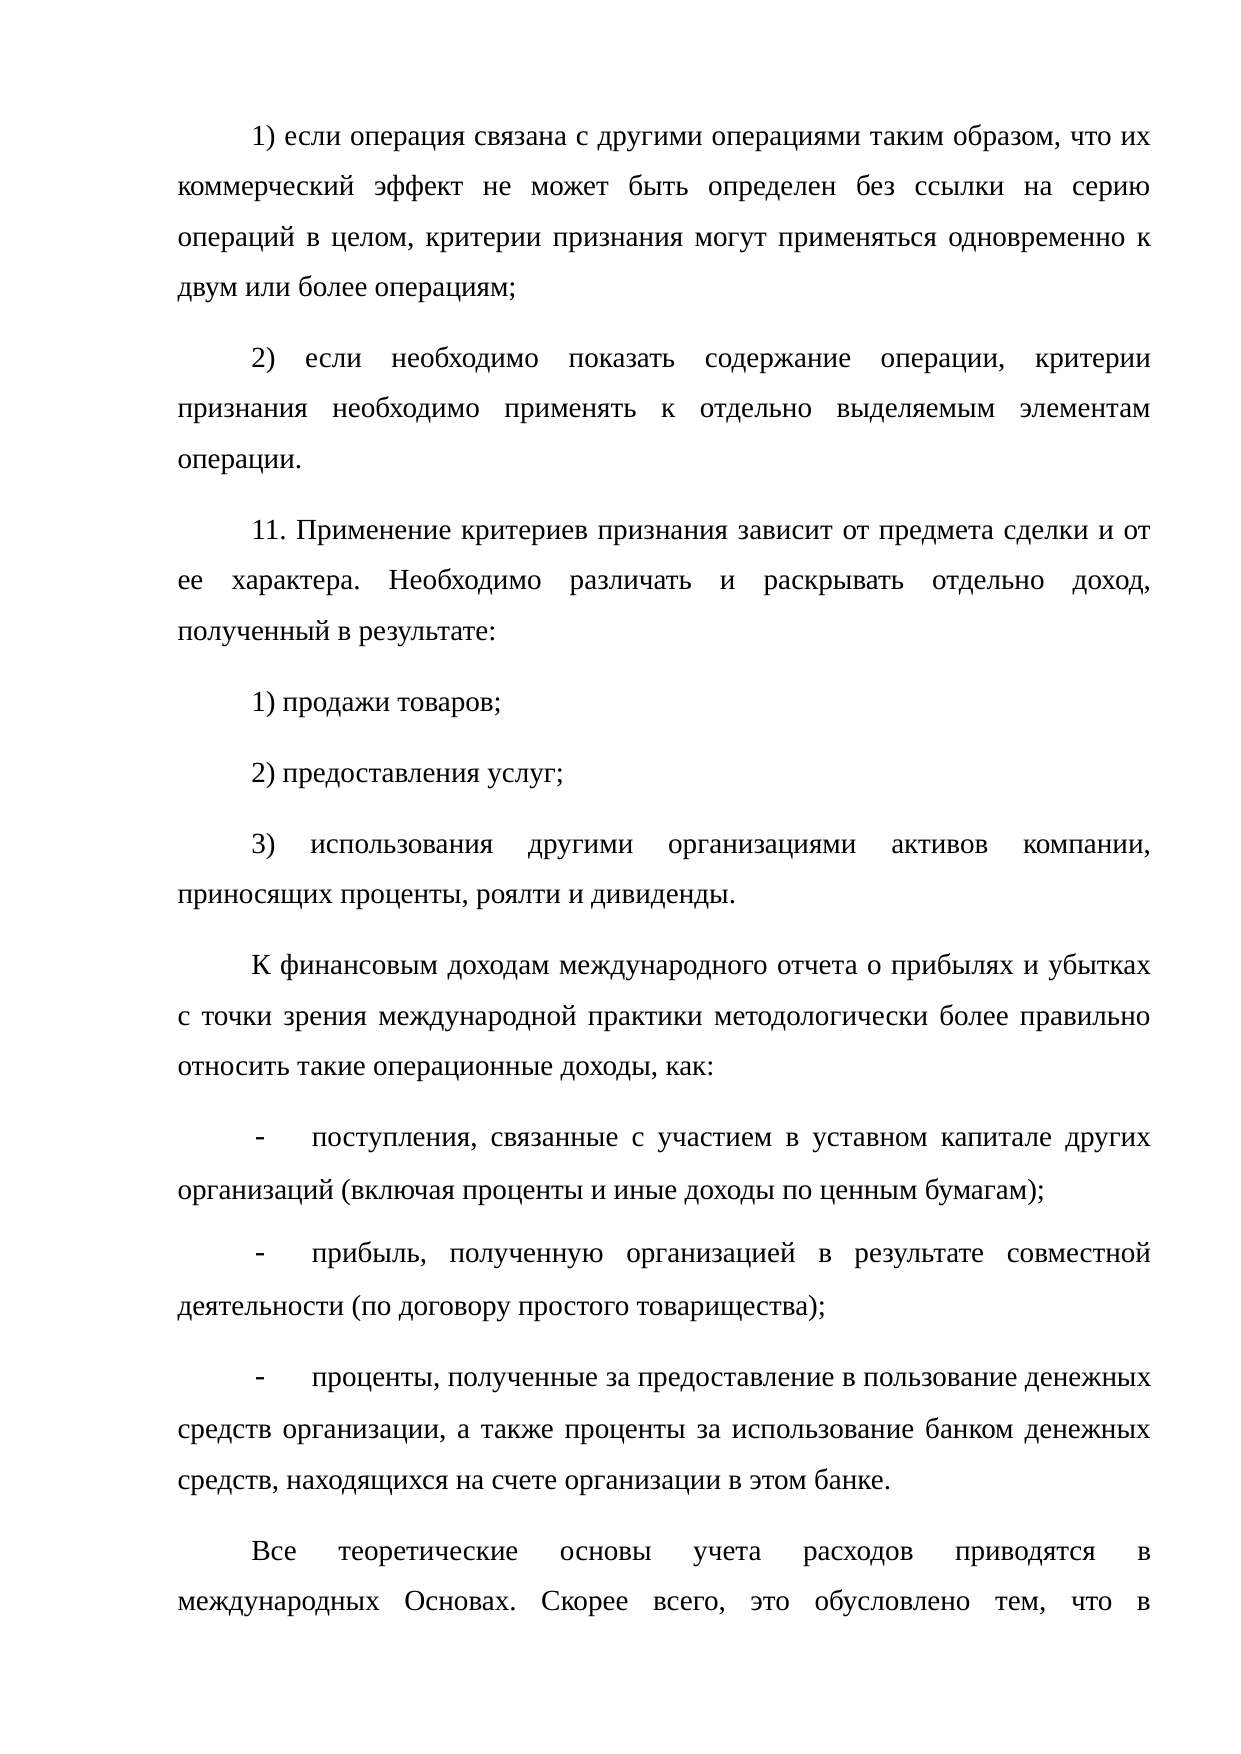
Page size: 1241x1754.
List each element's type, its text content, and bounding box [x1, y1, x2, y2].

text 1) если операция связана с другими операциями таким образом, что их коммерческий эффект не может быть определен без ссылки на серию операций в целом, критерии признания могут применяться одновременно к двум или более операциям; [177, 118, 1152, 303]
text 2) предоставления услуг; [177, 755, 1152, 788]
text 3) использования другими организациями активов компании, приносящих проценты, роялти и дивиденды. [177, 826, 1152, 910]
text Все теоретические основы учета расходов приводятся в международных Основах. Скорее всего, это обусловлено тем, что в [177, 1533, 1152, 1617]
list поступления, связанные с участием в уставном капитале других организаций (включая проценты и иные доходы по ценным бумагам); [177, 1119, 1152, 1206]
text К финансовым доходам международного отчета о прибылях и убытках с точки зрения международной практики методологически более правильно относить такие операционные доходы, как: [177, 947, 1152, 1082]
list прибыль, полученную организацией в результате совместной деятельности (по договору простого товарищества); [177, 1235, 1152, 1321]
list проценты, полученные за предоставление в пользование денежных средств организации, а также проценты за использование банком денежных средств, находящихся на счете организации в этом банке. [177, 1359, 1152, 1496]
text 11. Применение критериев признания зависит от предмета сделки и от ее характера. Необходимо различать и раскрывать отдельно доход, полученный в результате: [177, 512, 1152, 646]
text 1) продажи товаров; [177, 684, 1152, 717]
text 2) если необходимо показать содержание операции, критерии признания необходимо применять к отдельно выделяемым элементам операции. [177, 340, 1152, 474]
